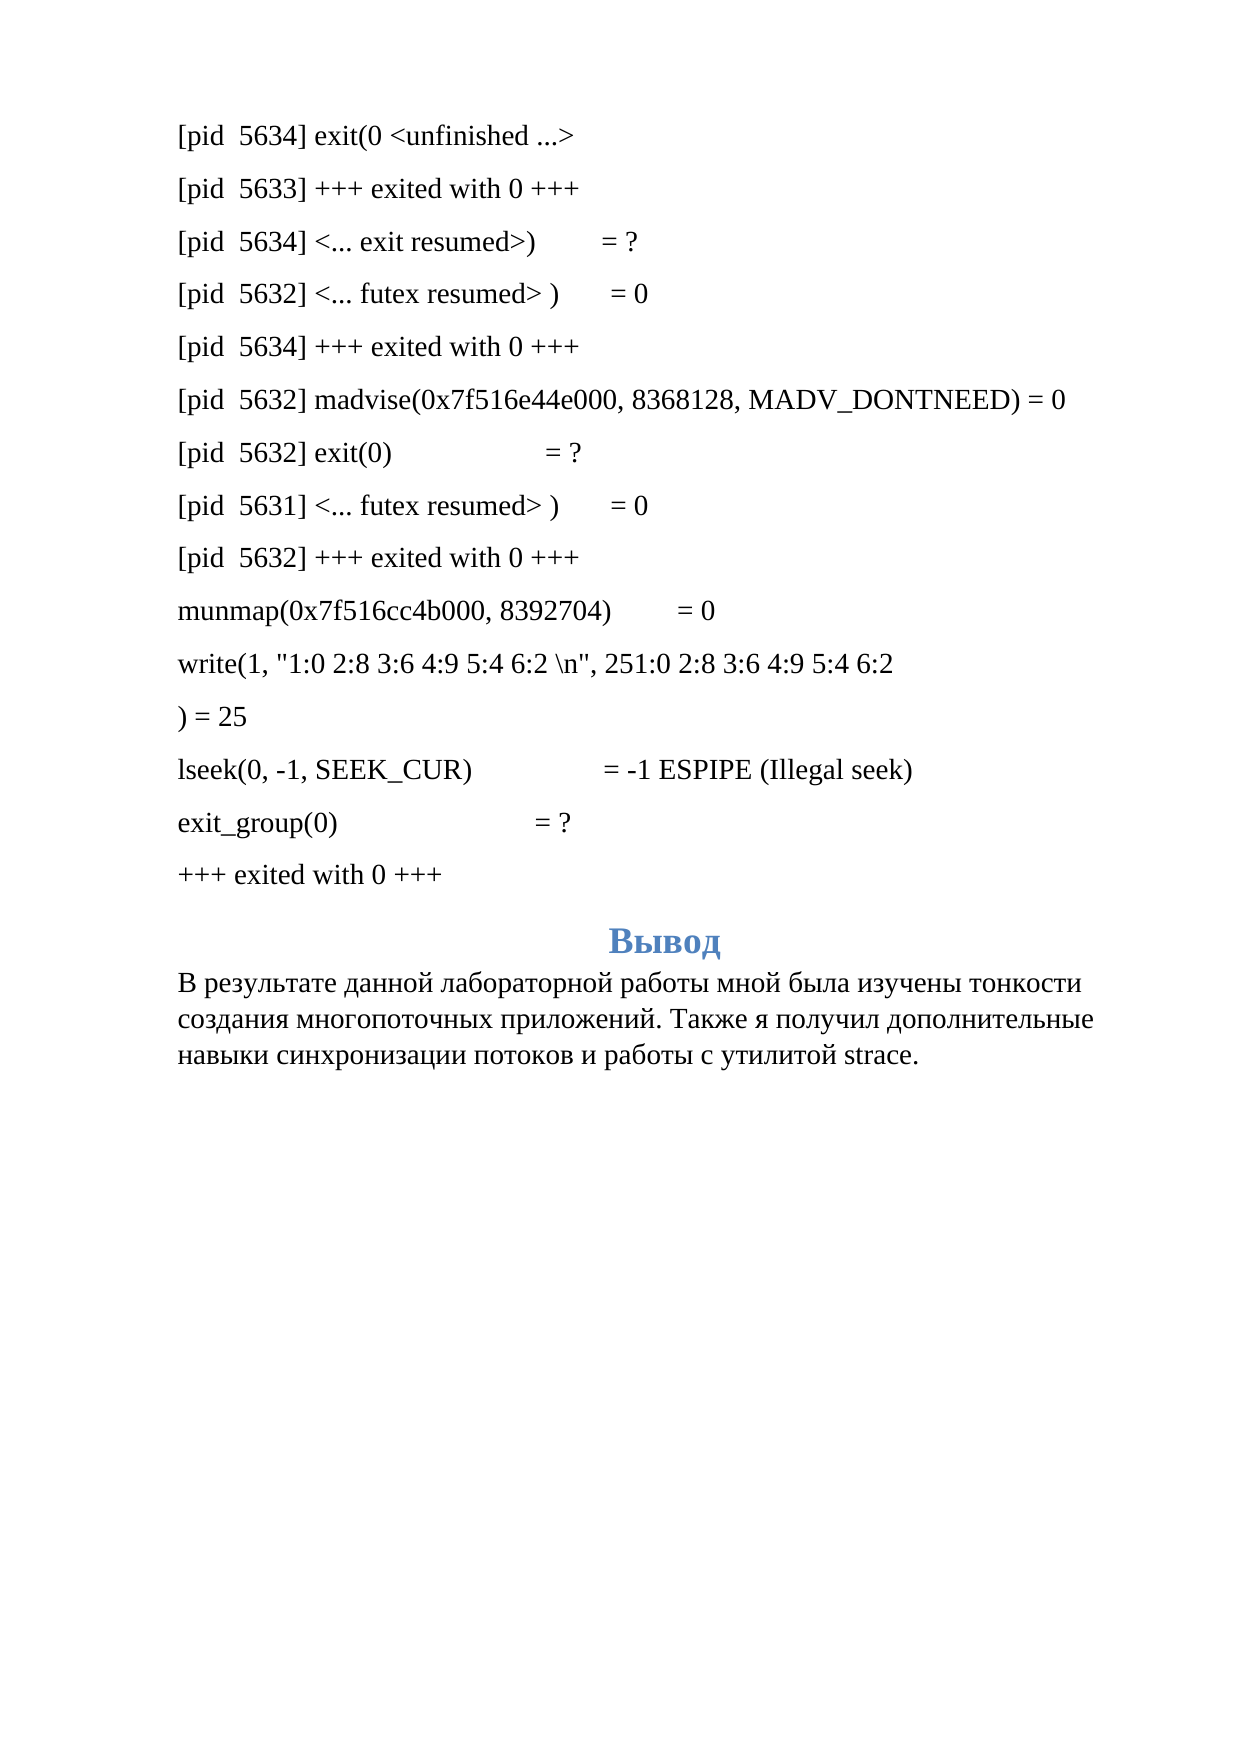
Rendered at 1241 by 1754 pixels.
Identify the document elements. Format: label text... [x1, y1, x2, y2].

text lseek(0, -1, SEEK_CUR) = -1 ESPIPE (Illegal seek) [177, 752, 1152, 785]
text [pid 5632] exit(0) = ? [177, 435, 1152, 468]
subtitle Вывод [177, 919, 1152, 962]
text ) = 25 [177, 699, 1152, 733]
text exit_group(0) = ? [177, 805, 1152, 838]
text В результате данной лабораторной работы мной была изучены тонкости создания многопоточных приложений. Также я получил дополнительные навыки синхронизации потоков и работы с утилитой strace. [177, 965, 1152, 1071]
text [pid 5632] madvise(0x7f516e44e000, 8368128, MADV_DONTNEED) = 0 [177, 382, 1152, 416]
text [pid 5632] <... futex resumed> ) = 0 [177, 277, 1152, 310]
text [pid 5633] +++ exited with 0 +++ [177, 171, 1152, 204]
text munmap(0x7f516cc4b000, 8392704) = 0 [177, 593, 1152, 627]
text [pid 5634] exit(0 <unfinished ...> [177, 118, 1152, 152]
text write(1, "1:0 2:8 3:6 4:9 5:4 6:2 \n", 251:0 2:8 3:6 4:9 5:4 6:2 [177, 646, 1152, 680]
text [pid 5634] <... exit resumed>) = ? [177, 224, 1152, 257]
text +++ exited with 0 +++ [177, 857, 1152, 891]
text [pid 5631] <... futex resumed> ) = 0 [177, 488, 1152, 521]
text [pid 5632] +++ exited with 0 +++ [177, 541, 1152, 574]
text [pid 5634] +++ exited with 0 +++ [177, 329, 1152, 363]
